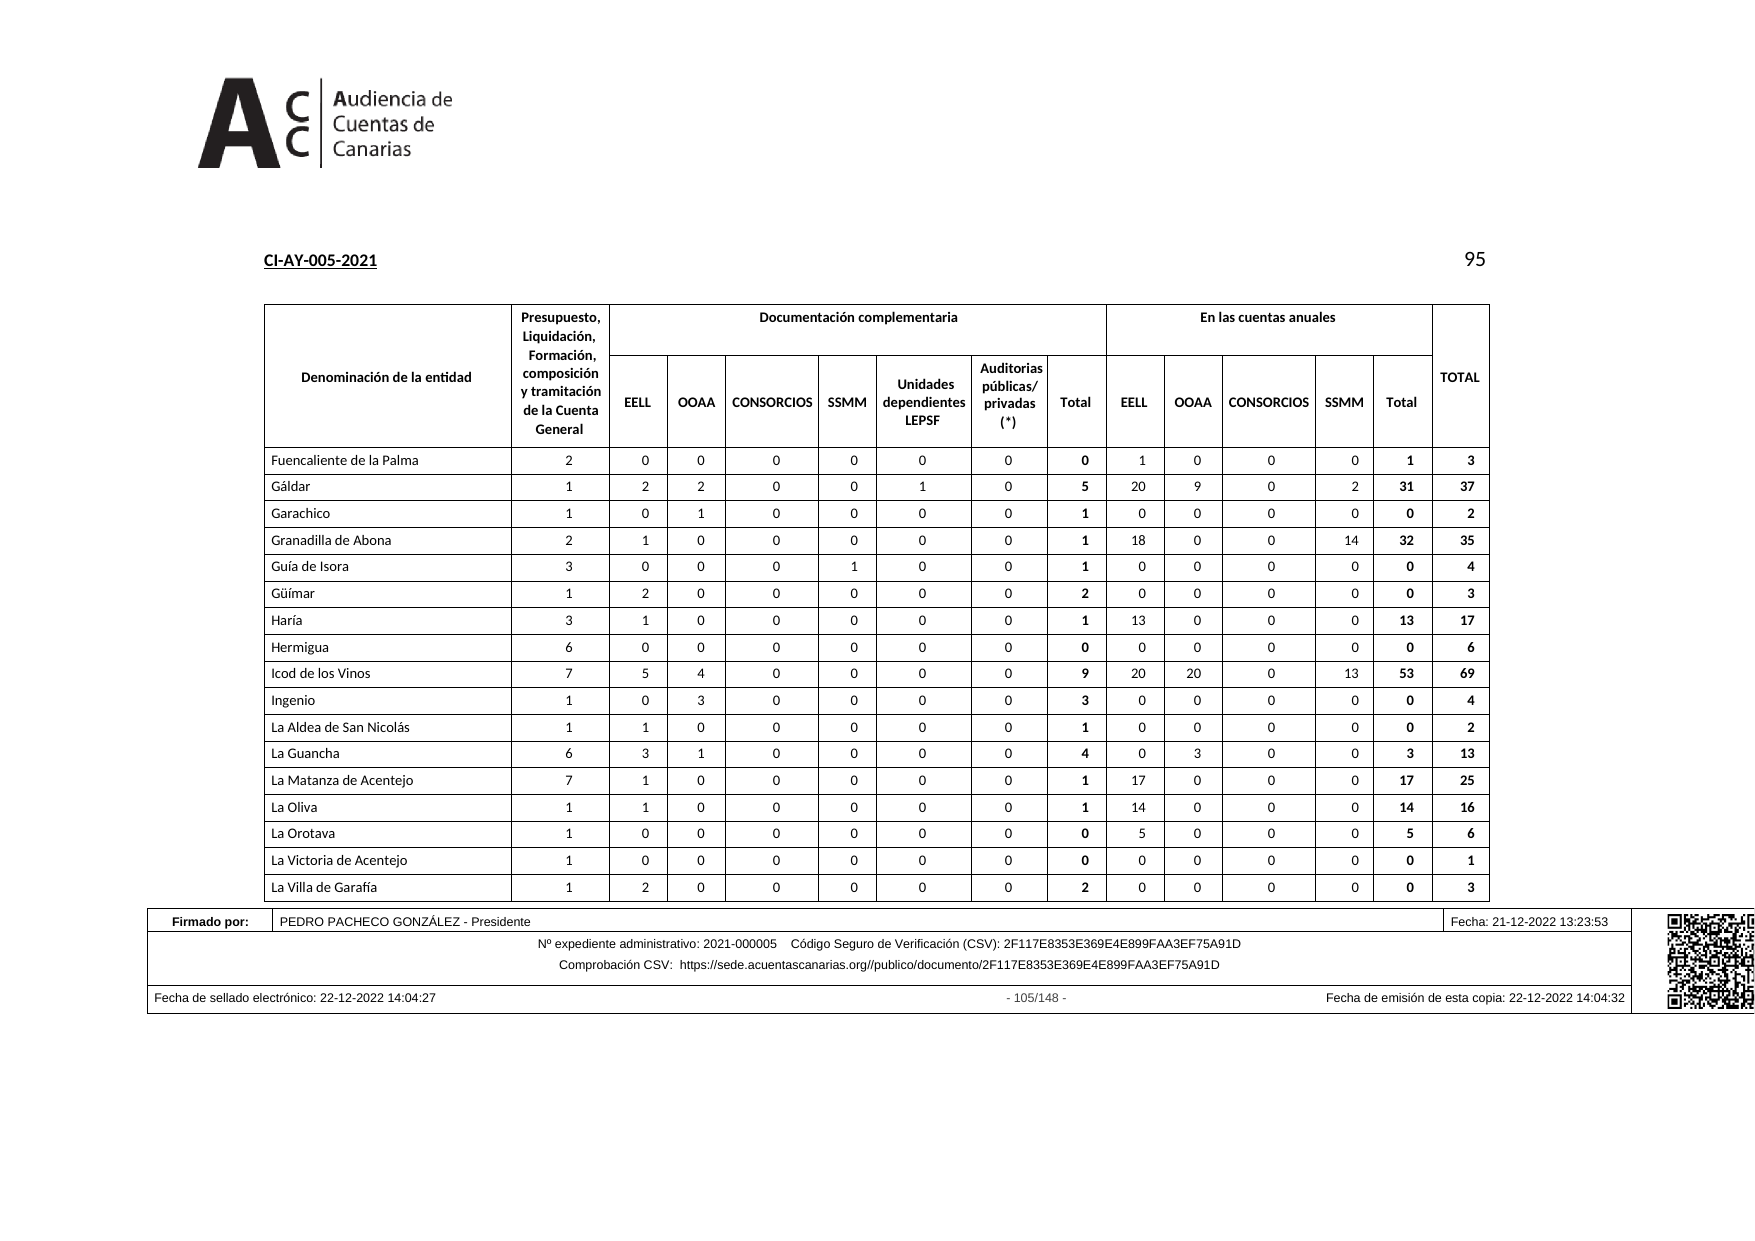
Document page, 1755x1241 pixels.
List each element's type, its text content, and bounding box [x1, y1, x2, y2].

table_cell 0 [877, 608, 971, 634]
table_cell 0 [1107, 742, 1164, 767]
table_cell 3 [512, 608, 609, 634]
table_cell 0 [1223, 528, 1315, 553]
table_cell 0 [726, 608, 818, 634]
table_cell 0 [819, 448, 876, 473]
table_cell 0 [1316, 768, 1373, 794]
table_cell 0 [877, 768, 971, 794]
table_cell 1 [1048, 608, 1106, 634]
table_cell 0 [972, 555, 1047, 581]
table_cell 0 [726, 875, 818, 901]
table_cell 0 [819, 501, 876, 527]
table_cell 0 [1048, 635, 1106, 661]
table_cell 0 [877, 688, 971, 714]
table_cell 0 [668, 635, 725, 661]
table_cell 0 [1316, 742, 1373, 767]
table_cell 1 [610, 715, 667, 741]
table_cell 0 [726, 501, 818, 527]
table_cell Unidades dependientes LEPSF [877, 356, 971, 447]
table_cell 2 [1433, 715, 1489, 741]
table_cell 0 [1316, 448, 1373, 473]
table_cell 1 [668, 742, 725, 767]
table_cell 0 [1316, 795, 1373, 821]
table_cell 4 [668, 662, 725, 687]
table_cell 13 [1374, 608, 1432, 634]
table_cell 0 [972, 662, 1047, 687]
table_cell 0 [1374, 688, 1432, 714]
table_cell 0 [1374, 501, 1432, 527]
table_cell 0 [1223, 448, 1315, 473]
table_cell Total [1048, 356, 1106, 447]
table_cell 0 [1374, 555, 1432, 581]
table_cell 0 [726, 795, 818, 821]
table_cell La Guancha [265, 742, 511, 767]
table_cell 0 [610, 688, 667, 714]
table_cell 0 [726, 635, 818, 661]
table_cell 0 [1316, 501, 1373, 527]
table_cell 0 [877, 582, 971, 607]
table_cell 0 [972, 715, 1047, 741]
table_cell 0 [877, 795, 971, 821]
table_cell 14 [1374, 795, 1432, 821]
table_cell 0 [1048, 848, 1106, 874]
table_cell 17 [1433, 608, 1489, 634]
table_cell 0 [726, 688, 818, 714]
table_cell 0 [668, 582, 725, 607]
table_cell 1 [1374, 448, 1432, 473]
table_header [972, 305, 1048, 355]
table_cell 0 [972, 848, 1047, 874]
table_cell 1 [512, 795, 609, 821]
table_cell 3 [668, 688, 725, 714]
table_cell 0 [1165, 582, 1222, 607]
table_cell 3 [1374, 742, 1432, 767]
table_cell 0 [1165, 768, 1222, 794]
table_cell 0 [668, 715, 725, 741]
table_header [668, 305, 726, 355]
table_cell 0 [972, 688, 1047, 714]
table_cell 0 [726, 848, 818, 874]
table_cell 0 [1107, 555, 1164, 581]
table_cell 1 [1048, 528, 1106, 553]
table_cell 0 [668, 795, 725, 821]
table_cell 0 [1223, 555, 1315, 581]
table_cell 1 [512, 822, 609, 847]
table_cell 0 [1165, 608, 1222, 634]
table_cell La Victoria de Acentejo [265, 848, 511, 874]
table_cell 0 [610, 448, 667, 473]
table_cell 1 [668, 501, 725, 527]
table_cell La Orotava [265, 822, 511, 847]
table_cell 6 [1433, 635, 1489, 661]
table_header [610, 305, 668, 355]
table_cell 0 [1316, 875, 1373, 901]
table_cell 0 [972, 635, 1047, 661]
table_cell Hermigua [265, 635, 511, 661]
table_cell 0 [1223, 848, 1315, 874]
table_cell 3 [1433, 875, 1489, 901]
table_cell La Matanza de Acentejo [265, 768, 511, 794]
table_cell Fuencaliente de la Palma [265, 448, 511, 473]
table_cell 2 [610, 582, 667, 607]
table_cell 0 [819, 822, 876, 847]
table_cell 14 [1107, 795, 1164, 821]
table_cell 0 [726, 662, 818, 687]
table_cell 5 [1107, 822, 1164, 847]
table_cell 32 [1374, 528, 1432, 553]
table_cell 0 [1107, 875, 1164, 901]
table_cell 5 [610, 662, 667, 687]
table_cell 0 [972, 768, 1047, 794]
table_cell 0 [726, 555, 818, 581]
table_cell 1 [512, 582, 609, 607]
table_cell Total [1374, 356, 1432, 447]
table_cell 0 [819, 768, 876, 794]
table_cell 0 [819, 582, 876, 607]
table_cell 0 [877, 635, 971, 661]
table_cell 0 [877, 448, 971, 473]
table_cell 0 [819, 795, 876, 821]
table_cell 3 [512, 555, 609, 581]
table_cell CONSORCIOS [1223, 356, 1315, 447]
table_cell 0 [726, 768, 818, 794]
table_cell 1 [1433, 848, 1489, 874]
table_cell 0 [877, 715, 971, 741]
table_cell 25 [1433, 768, 1489, 794]
table_cell 5 [1374, 822, 1432, 847]
table_cell 0 [1165, 555, 1222, 581]
table_cell 0 [972, 608, 1047, 634]
table_cell 0 [972, 475, 1047, 500]
table_cell 1 [512, 688, 609, 714]
table_cell 0 [1223, 501, 1315, 527]
table_header TOTAL [1433, 305, 1489, 447]
table_cell 0 [877, 555, 971, 581]
table_cell 0 [877, 875, 971, 901]
table_cell 0 [1165, 501, 1222, 527]
table_cell 6 [1433, 822, 1489, 847]
table_cell 18 [1107, 528, 1164, 553]
table_cell 0 [1048, 822, 1106, 847]
table_cell 0 [819, 742, 876, 767]
table_cell 2 [1048, 875, 1106, 901]
table_cell 0 [1374, 582, 1432, 607]
table_cell 0 [819, 662, 876, 687]
table_cell 0 [610, 822, 667, 847]
table_cell 0 [1316, 848, 1373, 874]
table_cell SSMM [819, 356, 876, 447]
table_cell 0 [972, 528, 1047, 553]
table_cell 0 [972, 501, 1047, 527]
table_cell 20 [1107, 662, 1164, 687]
table_cell 0 [877, 501, 971, 527]
table_cell 0 [1316, 555, 1373, 581]
table_cell 0 [877, 528, 971, 553]
table_cell 9 [1165, 475, 1222, 500]
table_cell 35 [1433, 528, 1489, 553]
table_cell 1 [512, 875, 609, 901]
table_cell 3 [610, 742, 667, 767]
table_header Documentación complementaria [726, 305, 972, 355]
table_cell 0 [1223, 608, 1315, 634]
table_cell 0 [1223, 582, 1315, 607]
table_cell 0 [972, 795, 1047, 821]
table_header [1374, 305, 1432, 355]
table_cell Icod de los Vinos [265, 662, 511, 687]
table_cell 0 [1223, 742, 1315, 767]
table_cell 9 [1048, 662, 1106, 687]
table_cell 2 [512, 448, 609, 473]
table_cell 1 [1107, 448, 1164, 473]
table_cell 0 [819, 475, 876, 500]
table_cell 0 [668, 875, 725, 901]
table_cell 14 [1316, 528, 1373, 553]
table_cell La Villa de Garafía [265, 875, 511, 901]
table_cell 0 [819, 528, 876, 553]
table_cell Gáldar [265, 475, 511, 500]
table_cell 0 [972, 582, 1047, 607]
table_cell 13 [1433, 742, 1489, 767]
table_cell 0 [972, 742, 1047, 767]
table_cell 1 [819, 555, 876, 581]
table_cell 0 [1316, 608, 1373, 634]
table_cell OOAA [668, 356, 725, 447]
table_cell 0 [819, 635, 876, 661]
table_cell 17 [1374, 768, 1432, 794]
table_cell 0 [1223, 768, 1315, 794]
table_cell 3 [1433, 448, 1489, 473]
table_cell 4 [1048, 742, 1106, 767]
table_cell Ingenio [265, 688, 511, 714]
table_cell 0 [1165, 688, 1222, 714]
table_cell 0 [877, 662, 971, 687]
table_cell 1 [1048, 768, 1106, 794]
table_cell 0 [1374, 848, 1432, 874]
table_cell 13 [1107, 608, 1164, 634]
table_cell 0 [1223, 635, 1315, 661]
table_cell 0 [1165, 875, 1222, 901]
table_cell 53 [1374, 662, 1432, 687]
table_cell 0 [668, 768, 725, 794]
table_cell 0 [972, 448, 1047, 473]
table_cell 7 [512, 768, 609, 794]
table_cell 0 [1223, 875, 1315, 901]
table_cell 0 [1107, 582, 1164, 607]
table_cell 0 [819, 848, 876, 874]
table_cell 0 [1374, 715, 1432, 741]
subtitle CI-AY-005-2021 95 [148, 244, 1492, 272]
table_cell Güímar [265, 582, 511, 607]
table_cell 31 [1374, 475, 1432, 500]
table_cell 4 [1433, 688, 1489, 714]
table_cell 0 [1374, 875, 1432, 901]
table_cell 0 [610, 501, 667, 527]
table_cell 0 [1107, 715, 1164, 741]
table_cell Haría [265, 608, 511, 634]
table_cell 0 [610, 635, 667, 661]
table_cell 6 [512, 742, 609, 767]
table_cell 0 [819, 715, 876, 741]
table_cell 0 [1316, 822, 1373, 847]
table_cell 0 [668, 822, 725, 847]
table_cell 13 [1316, 662, 1373, 687]
table_cell 37 [1433, 475, 1489, 500]
table_cell 3 [1048, 688, 1106, 714]
table_cell 5 [1048, 475, 1106, 500]
table_cell 3 [1165, 742, 1222, 767]
table_header En las cuentas anuales [1164, 305, 1374, 355]
table_cell SSMM [1316, 356, 1373, 447]
table_cell La Oliva [265, 795, 511, 821]
table_cell 0 [1223, 688, 1315, 714]
table_cell 0 [726, 582, 818, 607]
table_cell 2 [668, 475, 725, 500]
table_cell 2 [610, 875, 667, 901]
table_cell 0 [1223, 662, 1315, 687]
table_cell 4 [1433, 555, 1489, 581]
table_cell 1 [512, 848, 609, 874]
table_cell 0 [726, 448, 818, 473]
table_cell 0 [610, 555, 667, 581]
table_cell 0 [972, 875, 1047, 901]
table_cell 0 [877, 822, 971, 847]
table_cell 0 [1107, 501, 1164, 527]
table_cell 1 [877, 475, 971, 500]
table_cell Garachico [265, 501, 511, 527]
table_cell 0 [1223, 795, 1315, 821]
table_cell 1 [1048, 715, 1106, 741]
table_cell 0 [1223, 475, 1315, 500]
table_cell 2 [1316, 475, 1373, 500]
table_cell 2 [1048, 582, 1106, 607]
table_cell 1 [512, 475, 609, 500]
table_cell 7 [512, 662, 609, 687]
table_cell 0 [1165, 848, 1222, 874]
table_cell 3 [1433, 582, 1489, 607]
table_cell 2 [1433, 501, 1489, 527]
table_cell 0 [1223, 715, 1315, 741]
table_cell 0 [668, 555, 725, 581]
table_cell 0 [668, 448, 725, 473]
table_cell 1 [1048, 555, 1106, 581]
table_cell 1 [610, 795, 667, 821]
table_cell Guía de Isora [265, 555, 511, 581]
table_cell Auditorias públicas/ privadas (*) [972, 356, 1047, 447]
table_cell 0 [1223, 822, 1315, 847]
table_cell 16 [1433, 795, 1489, 821]
table_cell 1 [512, 715, 609, 741]
table_cell 1 [610, 768, 667, 794]
table_cell 0 [1316, 688, 1373, 714]
table_cell 0 [819, 688, 876, 714]
table_cell 0 [819, 608, 876, 634]
table_cell 0 [1048, 448, 1106, 473]
table_cell 0 [877, 848, 971, 874]
table_cell 0 [1316, 715, 1373, 741]
table_cell 20 [1107, 475, 1164, 500]
table_header [1048, 305, 1106, 355]
table_cell Granadilla de Abona [265, 528, 511, 553]
table_cell 1 [1048, 501, 1106, 527]
table_cell 0 [668, 528, 725, 553]
table_cell 0 [668, 848, 725, 874]
table_cell 0 [1165, 795, 1222, 821]
table_cell 0 [1316, 582, 1373, 607]
table_cell 0 [1165, 528, 1222, 553]
table_cell 0 [726, 715, 818, 741]
table_cell 0 [726, 742, 818, 767]
table_cell 0 [1107, 848, 1164, 874]
table_cell 0 [610, 848, 667, 874]
table_cell 0 [877, 742, 971, 767]
table_cell 1 [610, 528, 667, 553]
table_cell 17 [1107, 768, 1164, 794]
table_cell 0 [726, 528, 818, 553]
table_header [1107, 305, 1164, 355]
table_cell OOAA [1165, 356, 1222, 447]
table_cell 0 [726, 475, 818, 500]
table_cell La Aldea de San Nicolás [265, 715, 511, 741]
table_cell 69 [1433, 662, 1489, 687]
table_cell 2 [512, 528, 609, 553]
table_cell EELL [610, 356, 667, 447]
table_cell 0 [1374, 635, 1432, 661]
table_cell 0 [1165, 715, 1222, 741]
table_header Denominación de la entidad [265, 305, 511, 447]
table_header Presupuesto, Liquidación, Formación, composición y tramitación de la Cuenta General [512, 305, 609, 447]
table_cell 0 [1165, 822, 1222, 847]
table_cell 0 [972, 822, 1047, 847]
table_cell 0 [1107, 635, 1164, 661]
table_cell CONSORCIOS [726, 356, 818, 447]
table_cell 0 [1316, 635, 1373, 661]
table_cell 1 [512, 501, 609, 527]
table_cell 0 [1165, 448, 1222, 473]
table_cell EELL [1107, 356, 1164, 447]
table_cell 20 [1165, 662, 1222, 687]
table_cell 1 [610, 608, 667, 634]
table_cell 1 [1048, 795, 1106, 821]
table_cell 0 [819, 875, 876, 901]
table_cell 6 [512, 635, 609, 661]
table_cell 0 [1107, 688, 1164, 714]
table_cell 2 [610, 475, 667, 500]
table_cell 0 [668, 608, 725, 634]
table_cell 0 [1165, 635, 1222, 661]
table_cell 0 [726, 822, 818, 847]
